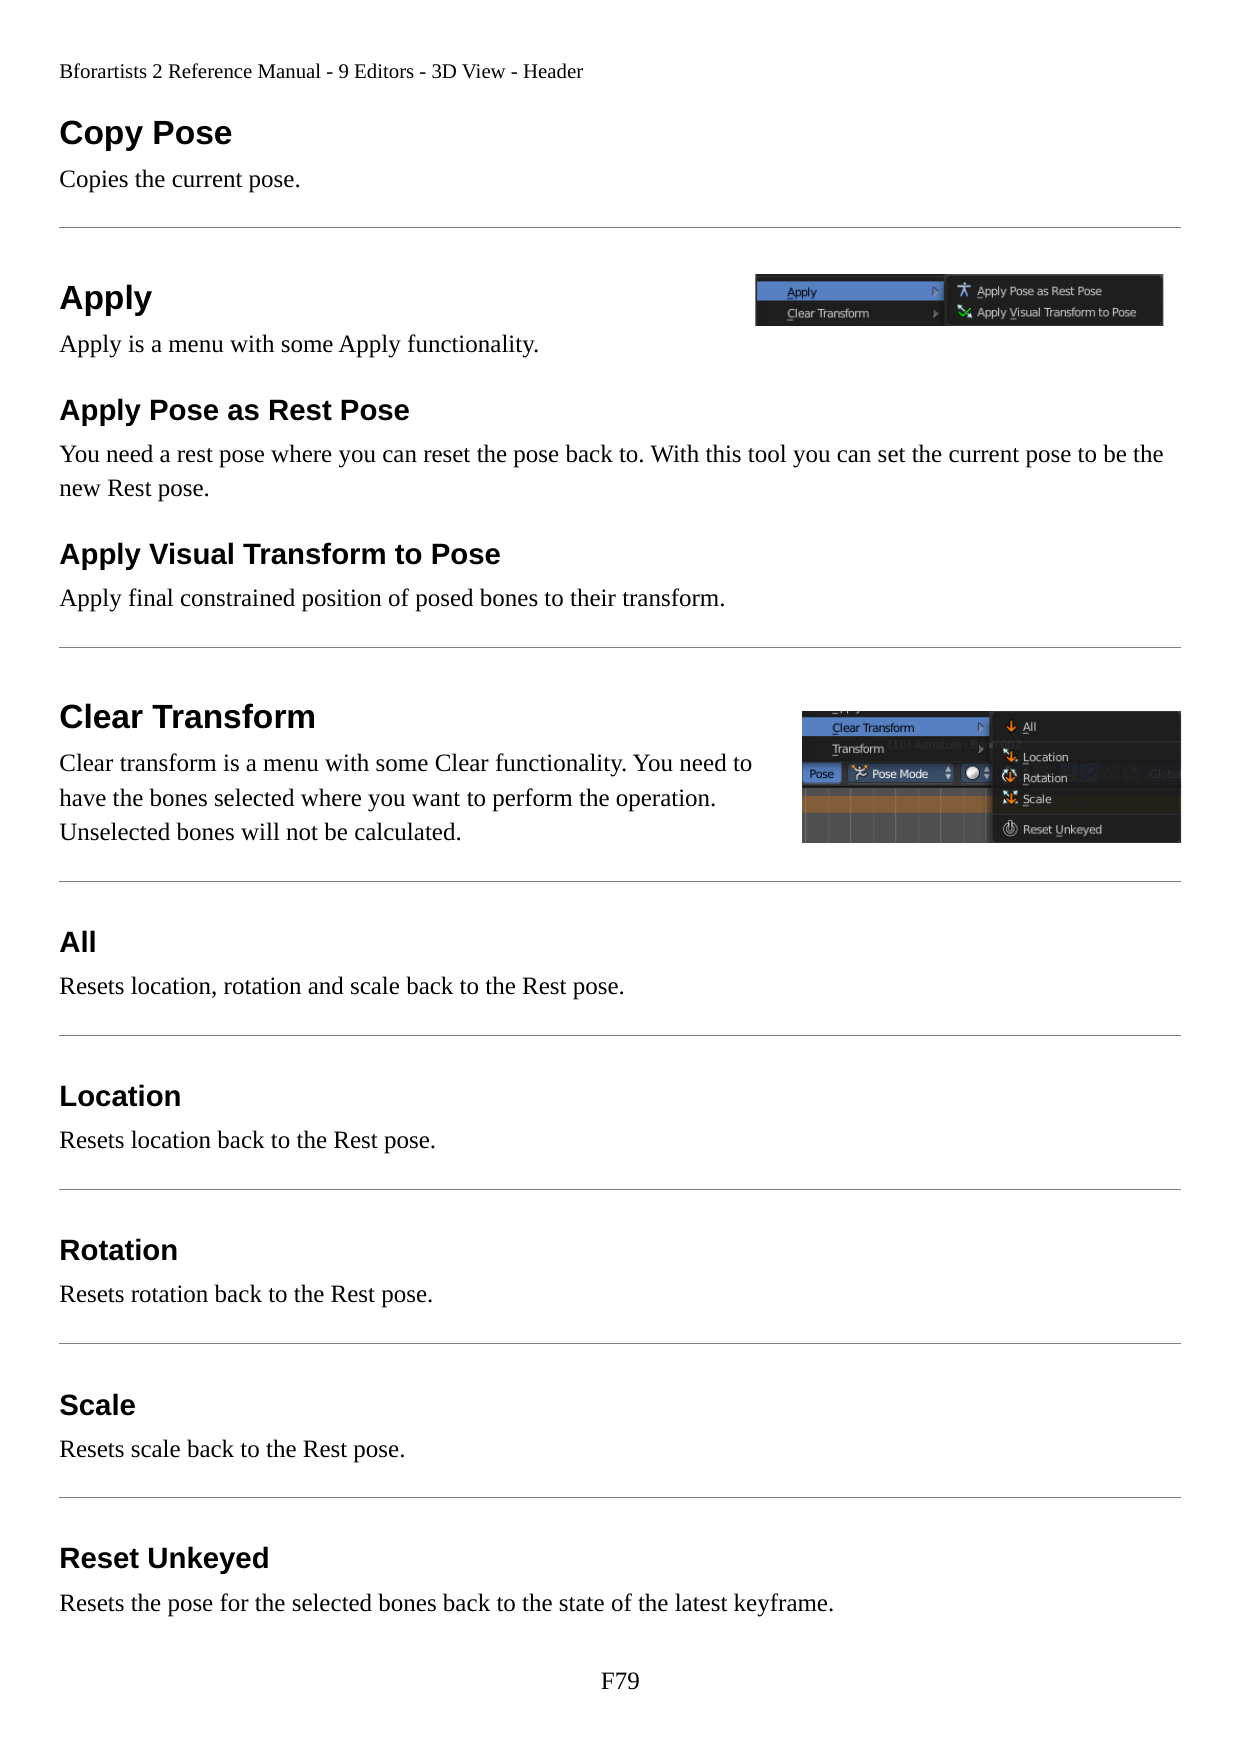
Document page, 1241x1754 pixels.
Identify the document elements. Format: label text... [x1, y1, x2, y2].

subtitle All [59, 925, 1181, 959]
text Resets the pose for the selected bones back to the state of the latest keyframe. [59, 1588, 1181, 1616]
text Apply is a menu with some Apply functionality. [59, 329, 1181, 358]
subtitle Apply Pose as Rest Pose [59, 393, 1181, 426]
text Resets rotation back to the Rest pose. [59, 1279, 1181, 1308]
subtitle Scale [59, 1387, 1181, 1421]
picture [755, 274, 1164, 326]
text Clear transform is a menu with some Clear functionality. You need to have the bones selected where you want to perform the operation. Unselected bones will not be calculated. [59, 748, 1181, 846]
picture [802, 711, 1182, 843]
text Resets location back to the Rest pose. [59, 1126, 1181, 1154]
text Resets scale back to the Rest pose. [59, 1434, 1181, 1462]
text Apply final constrained position of posed bones to their transform. [59, 583, 1181, 612]
subtitle Reset Unkeyed [59, 1541, 1181, 1575]
text Resets location, rotation and scale back to the Rest pose. [59, 971, 1181, 1000]
subtitle Clear Transform [59, 697, 1181, 736]
subtitle [1164, 278, 1181, 316]
text You need a rest pose where you can reset the pose back to. With this tool you can set the current pose to be the new Rest pose. [59, 439, 1181, 502]
text Copies the current pose. [59, 164, 1181, 192]
subtitle Apply Visual Transform to Pose [59, 537, 1181, 571]
subtitle Copy Pose [59, 113, 1181, 151]
subtitle Apply [59, 278, 755, 316]
subtitle Rotation [59, 1233, 1181, 1267]
subtitle Location [59, 1079, 1181, 1113]
